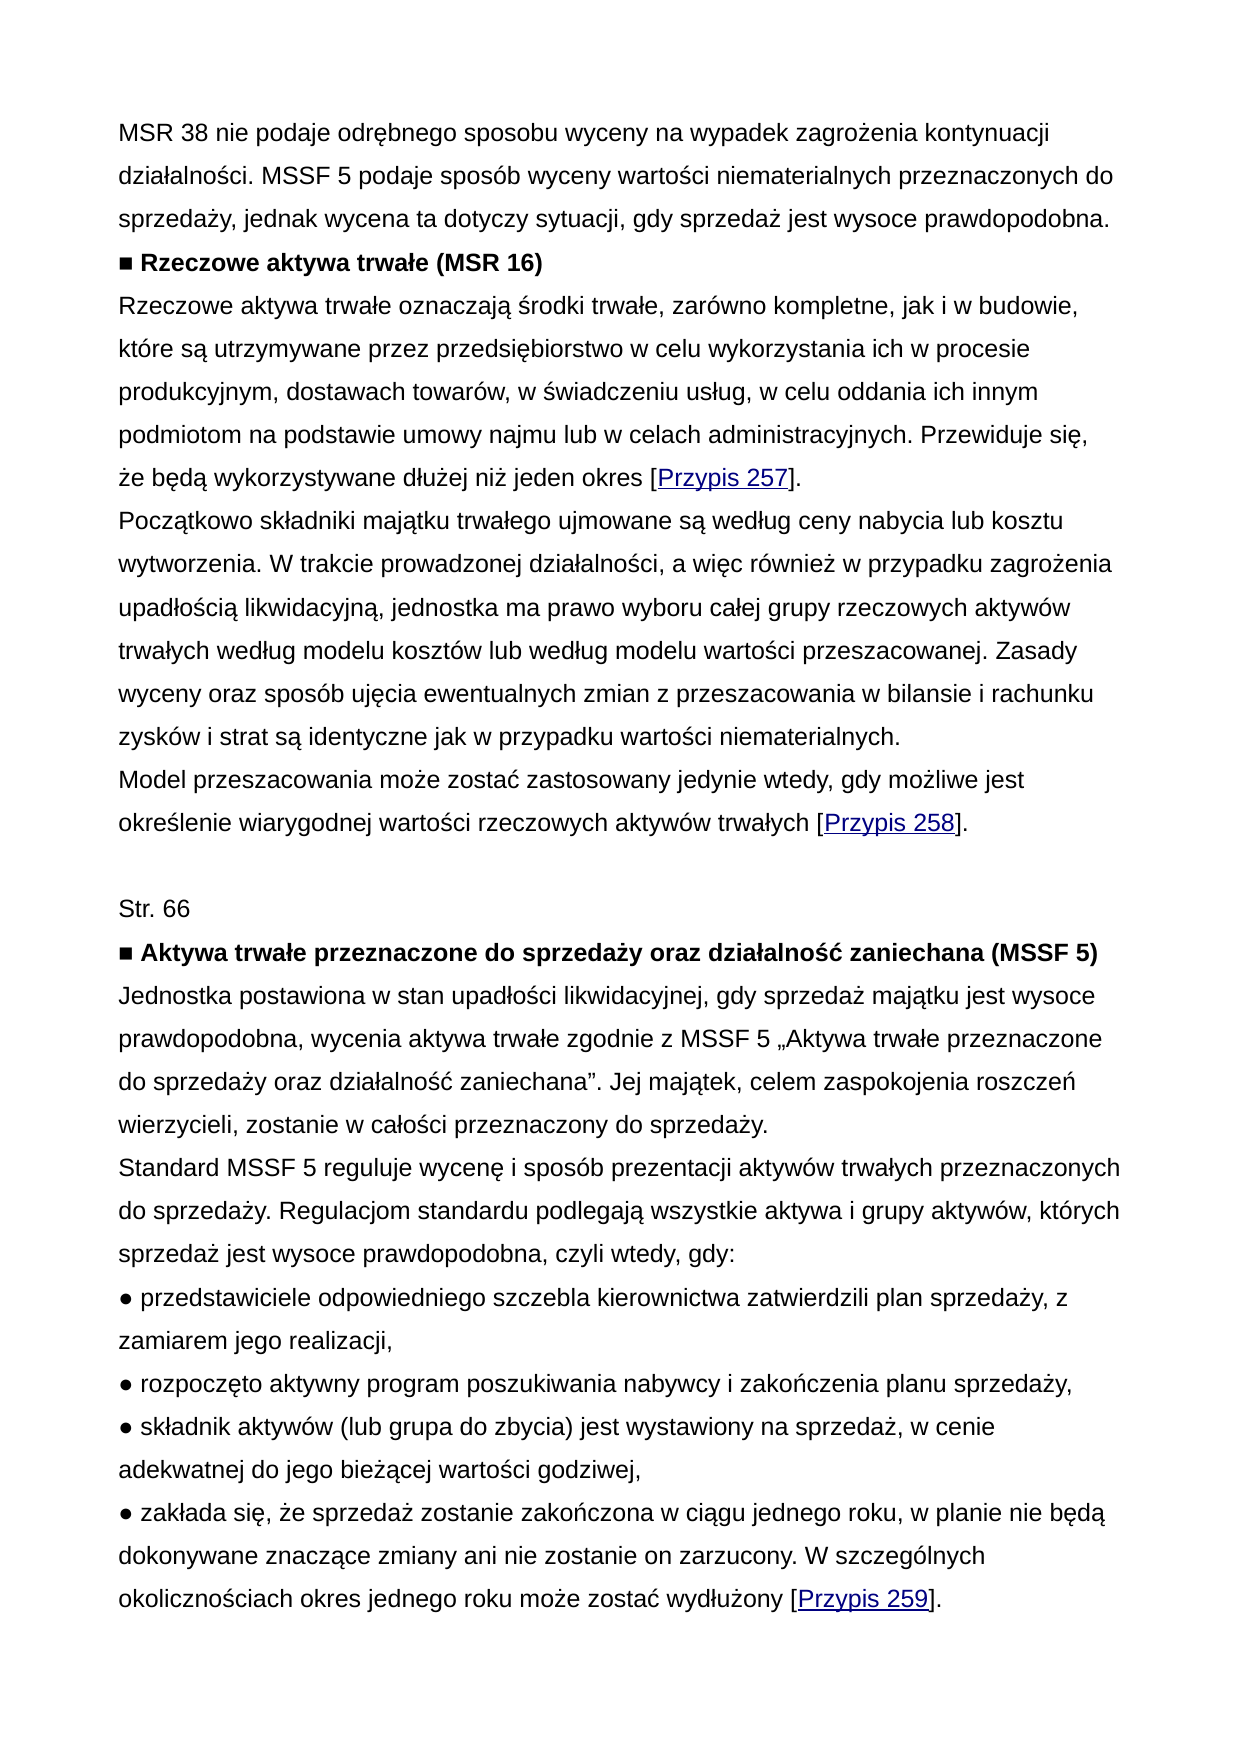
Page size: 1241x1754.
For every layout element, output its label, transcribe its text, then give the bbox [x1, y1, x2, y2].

text Jednostka postawiona w stan upadłości likwidacyjnej, gdy sprzedaż majątku jest wysoce prawdopodobna, wycenia aktywa trwałe zgodnie z MSSF 5 „Aktywa trwałe przeznaczone do sprzedaży oraz działalność zaniechana”. Jej majątek, celem zaspokojenia roszczeń wierzycieli, zostanie w całości przeznaczony do sprzedaży. [118, 981, 1122, 1139]
text ■ Aktywa trwałe przeznaczone do sprzedaży oraz działalność zaniechana (MSSF 5) [118, 937, 1122, 966]
text Standard MSSF 5 reguluje wycenę i sposób prezentacji aktywów trwałych przeznaczonych do sprzedaży. Regulacjom standardu podlegają wszystkie aktywa i grupy aktywów, których sprzedaż jest wysoce prawdopodobna, czyli wtedy, gdy: [118, 1153, 1122, 1268]
text ■ Rzeczowe aktywa trwałe (MSR 16) [118, 247, 1122, 276]
text MSR 38 nie podaje odrębnego sposobu wyceny na wypadek zagrożenia kontynuacji działalności. MSSF 5 podaje sposób wyceny wartości niematerialnych przeznaczonych do sprzedaży, jednak wycena ta dotyczy sytuacji, gdy sprzedaż jest wysoce prawdopodobna. [118, 118, 1122, 233]
text Str. 66 [118, 894, 1122, 923]
text ● przedstawiciele odpowiedniego szczebla kierownictwa zatwierdzili plan sprzedaży, z zamiarem jego realizacji, [118, 1282, 1122, 1354]
text Początkowo składniki majątku trwałego ujmowane są według ceny nabycia lub kosztu wytworzenia. W trakcie prowadzonej działalności, a więc również w przypadku zagrożenia upadłością likwidacyjną, jednostka ma prawo wyboru całej grupy rzeczowych aktywów trwałych według modelu kosztów lub według modelu wartości przeszacowanej. Zasady wyceny oraz sposób ujęcia ewentualnych zmian z przeszacowania w bilansie i rachunku zysków i strat są identyczne jak w przypadku wartości niematerialnych. [118, 506, 1122, 751]
text ● rozpoczęto aktywny program poszukiwania nabywcy i zakończenia planu sprzedaży, [118, 1369, 1122, 1397]
text ● zakłada się, że sprzedaż zostanie zakończona w ciągu jednego roku, w planie nie będą dokonywane znaczące zmiany ani nie zostanie on zarzucony. W szczególnych okolicznościach okres jednego roku może zostać wydłużony [Przypis 259]. [118, 1498, 1122, 1613]
text Model przeszacowania może zostać zastosowany jedynie wtedy, gdy możliwe jest określenie wiarygodnej wartości rzeczowych aktywów trwałych [Przypis 258]. [118, 765, 1122, 837]
text Rzeczowe aktywa trwałe oznaczają środki trwałe, zarówno kompletne, jak i w budowie, które są utrzymywane przez przedsiębiorstwo w celu wykorzystania ich w procesie produkcyjnym, dostawach towarów, w świadczeniu usług, w celu oddania ich innym podmiotom na podstawie umowy najmu lub w celach administracyjnych. Przewiduje się, że będą wykorzystywane dłużej niż jeden okres [Przypis 257]. [118, 291, 1122, 492]
text ● składnik aktywów (lub grupa do zbycia) jest wystawiony na sprzedaż, w cenie adekwatnej do jego bieżącej wartości godziwej, [118, 1412, 1122, 1484]
